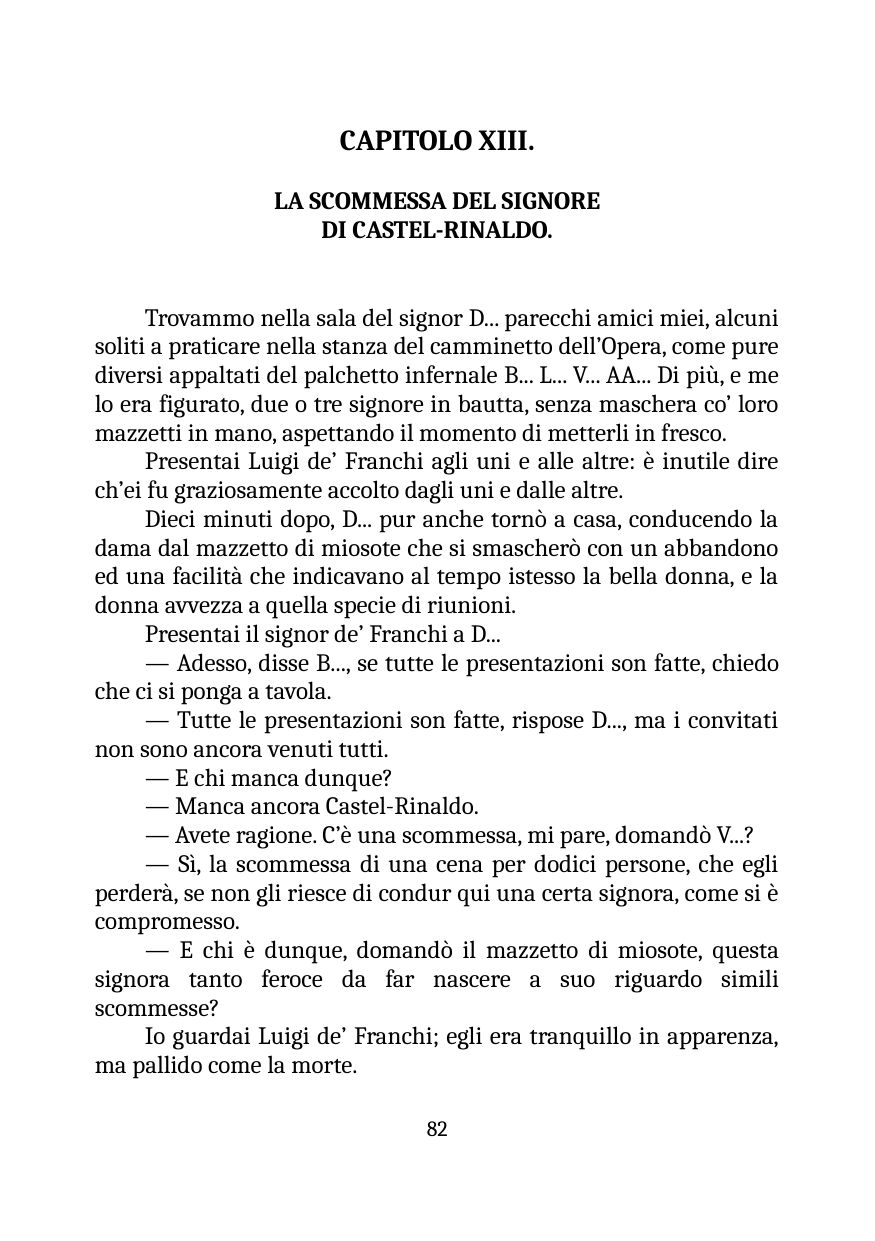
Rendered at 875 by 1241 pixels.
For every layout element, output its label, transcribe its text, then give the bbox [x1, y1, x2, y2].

text Presentai il signor de’ Franchi a D... [94, 620, 779, 648]
text — Adesso, disse B..., se tutte le presentazioni son fatte, chiedo che ci si ponga a tavola. [94, 648, 779, 706]
text Trovammo nella sala del signor D... parecchi amici miei, alcuni soliti a praticare nella stanza del camminetto dell’Opera, come pure diversi appaltati del palchetto infernale B... L... V... AA... Di più, e me lo era figurato, due o tre signore in bautta, senza maschera co’ loro mazzetti in mano, aspettando il momento di metterli in fresco. [94, 303, 779, 447]
subtitle LA SCOMMESSA DEL SIGNORE DI CASTEL-RINALDO. [94, 187, 779, 244]
text — E chi è dunque, domandò il mazzetto di miosote, questa signora tanto feroce da far nascere a suo riguardo simili scommesse? [94, 936, 779, 1022]
text — Manca ancora Castel-Rinaldo. [94, 792, 779, 821]
text — Avete ragione. C’è una scommessa, mi pare, domandò V...? [94, 821, 779, 850]
text — Tutte le presentazioni son fatte, rispose D..., ma i convitati non sono ancora venuti tutti. [94, 706, 779, 763]
text — E chi manca dunque? [94, 763, 779, 792]
text Io guardai Luigi de’ Franchi; egli era tranquillo in apparenza, ma pallido come la morte. [94, 1022, 779, 1080]
text Presentai Luigi de’ Franchi agli uni e alle altre: è inutile dire ch’ei fu graziosamente accolto dagli uni e dalle altre. [94, 447, 779, 505]
text — Sì, la scommessa di una cena per dodici persone, che egli perderà, se non gli riesce di condur qui una certa signora, come si è compromesso. [94, 850, 779, 936]
text Dieci minuti dopo, D... pur anche tornò a casa, conducendo la dama dal mazzetto di miosote che si smascherò con un abbandono ed una facilità che indicavano al tempo istesso la bella donna, e la donna avvezza a quella specie di riunioni. [94, 505, 779, 620]
subtitle CAPITOLO XIII. [94, 124, 779, 157]
